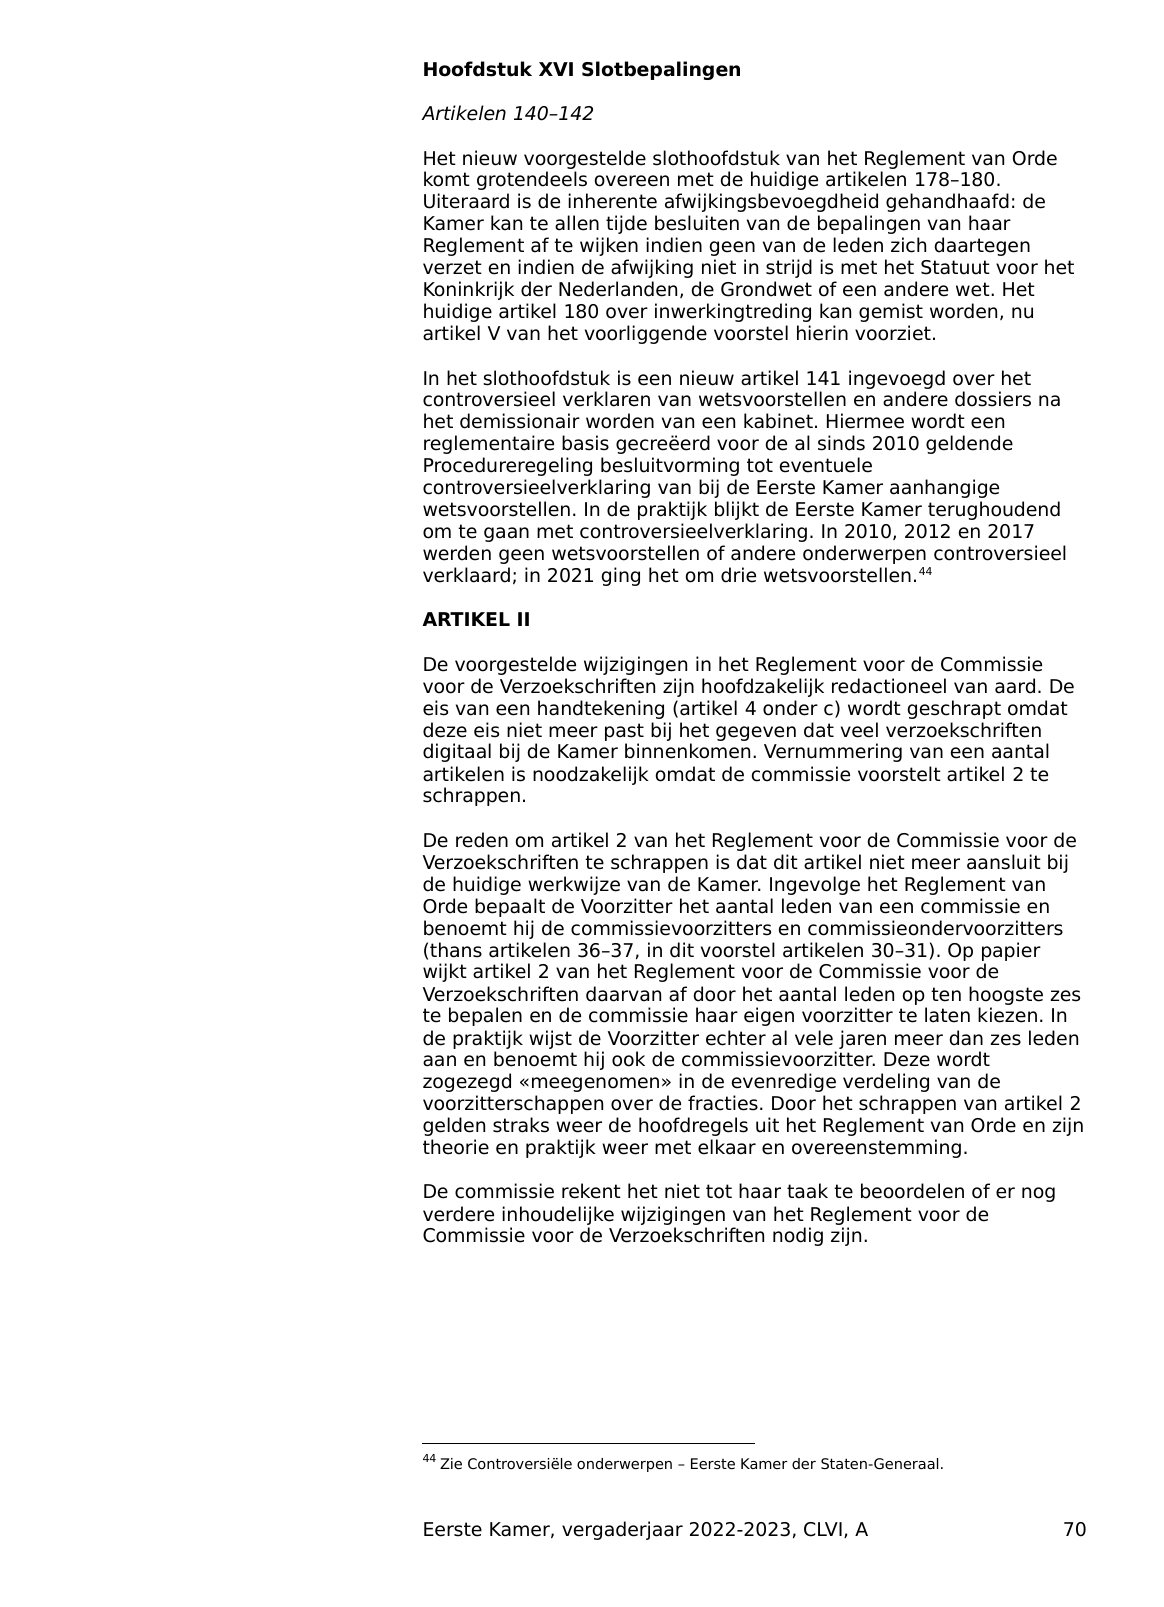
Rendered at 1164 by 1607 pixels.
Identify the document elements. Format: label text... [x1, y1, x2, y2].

text De commissie rekent het niet tot haar taak te beoordelen of er nog verdere inhoudelijke wijzigingen van het Reglement voor de Commissie voor de Verzoekschriften nodig zijn. [422, 1181, 1087, 1247]
text Het nieuw voorgestelde slothoofdstuk van het Reglement van Orde komt grotendeels overeen met de huidige artikelen 178–180. Uiteraard is de inherente afwijkingsbevoegdheid gehandhaafd: de Kamer kan te allen tijde besluiten van de bepalingen van haar Reglement af te wijken indien geen van de leden zich daartegen verzet en indien de afwijking niet in strijd is met het Statuut voor het Koninkrijk der Nederlanden, de Grondwet of een andere wet. Het huidige artikel 180 over inwerkingtreding kan gemist worden, nu artikel V van het voorliggende voorstel hierin voorziet. [422, 147, 1087, 345]
text De voorgestelde wijzigingen in het Reglement voor de Commissie voor de Verzoekschriften zijn hoofdzakelijk redactioneel van aard. De eis van een handtekening (artikel 4 onder c) wordt geschrapt omdat deze eis niet meer past bij het gegeven dat veel verzoekschriften digitaal bij de Kamer binnenkomen. Vernummering van een aantal artikelen is noodzakelijk omdat de commissie voorstelt artikel 2 te schrappen. [422, 653, 1087, 807]
text In het slothoofdstuk is een nieuw artikel 141 ingevoegd over het controversieel verklaren van wetsvoorstellen en andere dossiers na het demissionair worden van een kabinet. Hiermee wordt een reglementaire basis gecreëerd voor de al sinds 2010 geldende Procedureregeling besluitvorming tot eventuele controversieelverklaring van bij de Eerste Kamer aanhangige wetsvoorstellen. In de praktijk blijkt de Eerste Kamer terughoudend om te gaan met controversieelverklaring. In 2010, 2012 en 2017 werden geen wetsvoorstellen of andere onderwerpen controversieel verklaard; in 2021 ging het om drie wetsvoorstellen. [422, 367, 1087, 587]
subtitle Artikelen 140–142 [422, 103, 1087, 125]
subtitle ARTIKEL II [422, 609, 1087, 631]
text Zie Controversiële onderwerpen – Eerste Kamer der Staten-Generaal. [422, 1452, 1087, 1474]
text De reden om artikel 2 van het Reglement voor de Commissie voor de Verzoekschriften te schrappen is dat dit artikel niet meer aansluit bij de huidige werkwijze van de Kamer. Ingevolge het Reglement van Orde bepaalt de Voorzitter het aantal leden van een commissie en benoemt hij de commissievoorzitters en commissieondervoorzitters (thans artikelen 36–37, in dit voorstel artikelen 30–31). Op papier wijkt artikel 2 van het Reglement voor de Commissie voor de Verzoekschriften daarvan af door het aantal leden op ten hoogste zes te bepalen en de commissie haar eigen voorzitter te laten kiezen. In de praktijk wijst de Voorzitter echter al vele jaren meer dan zes leden aan en benoemt hij ook de commissievoorzitter. Deze wordt zogezegd «meegenomen» in de evenredige verdeling van de voorzitterschappen over de fracties. Door het schrappen van artikel 2 gelden straks weer de hoofdregels uit het Reglement van Orde en zijn theorie en praktijk weer met elkaar en overeenstemming. [422, 829, 1087, 1159]
subtitle Hoofdstuk XVI Slotbepalingen [422, 59, 1087, 81]
